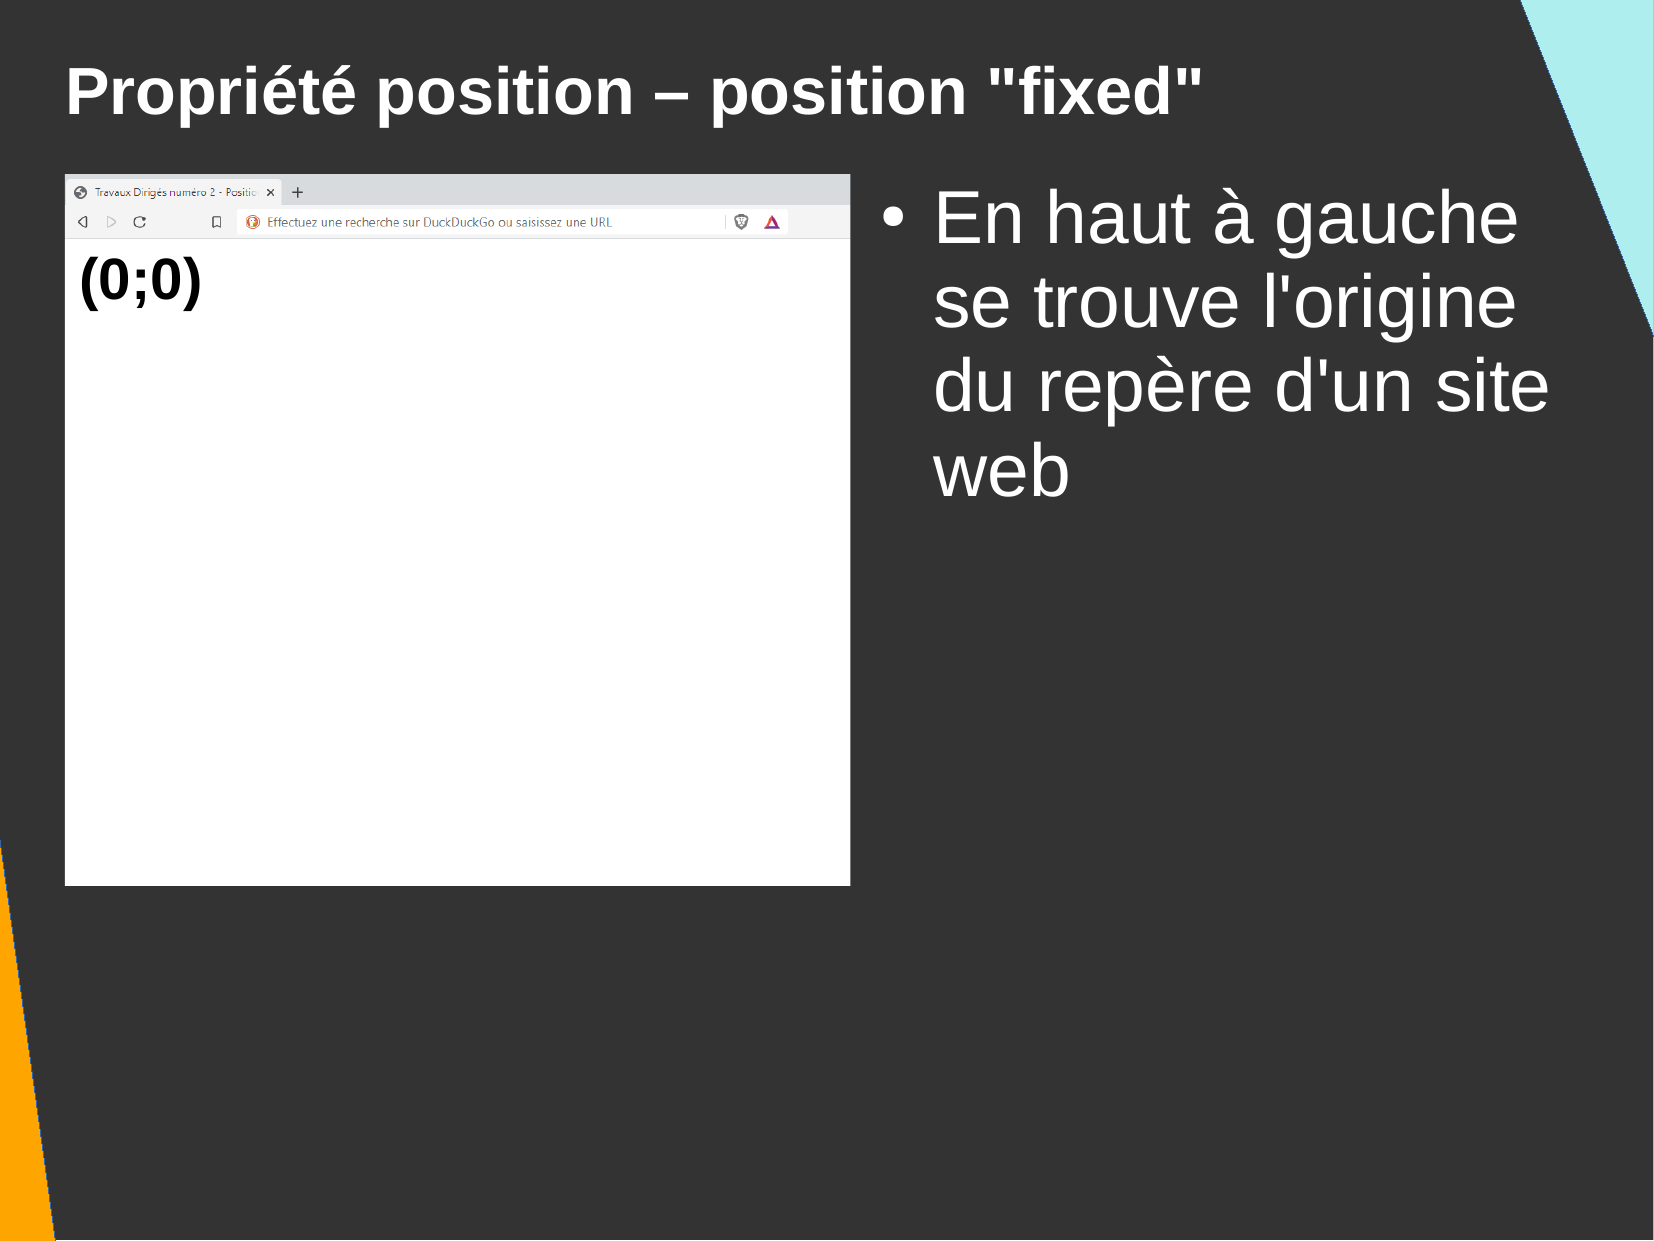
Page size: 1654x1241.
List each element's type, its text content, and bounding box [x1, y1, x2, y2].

text_box [1520, 0, 1654, 337]
picture [64, 174, 851, 886]
list En haut à gauche se trouve l'origine du repère d'un site web [862, 176, 1619, 768]
text_box [0, 839, 56, 1241]
title Propriété position – position "fixed" [64, 54, 1553, 135]
text_box (0;0) [64, 239, 396, 319]
